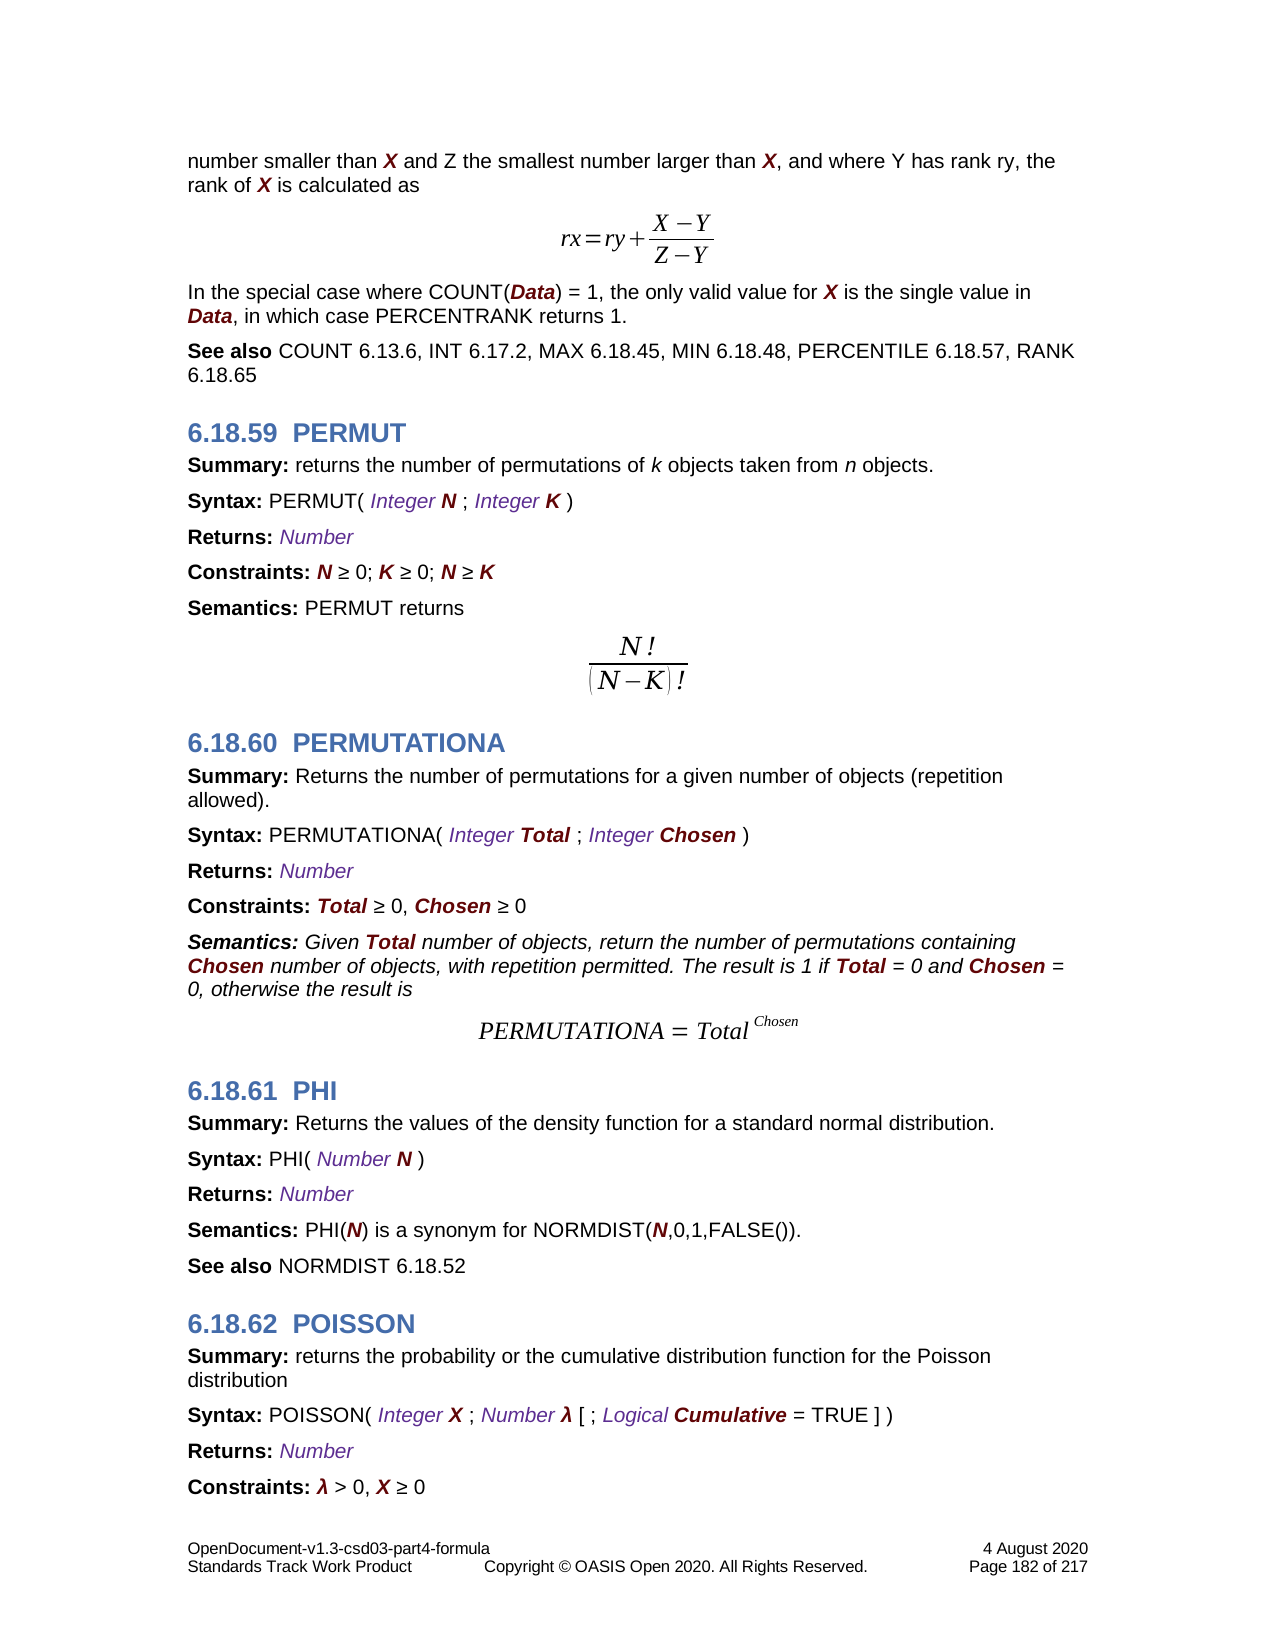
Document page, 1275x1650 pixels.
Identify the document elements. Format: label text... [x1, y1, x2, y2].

text Summary: Returns the number of permutations for a given number of objects (repetition allowed). [187, 764, 1088, 812]
text Constraints: N ≥ 0; K ≥ 0; N ≥ K [187, 561, 1088, 584]
text Semantics: Given Total number of objects, return the number of permutations containing Chosen number of objects, with repetition permitted. The result is 1 if Total = 0 and Chosen = 0, otherwise the result is [187, 931, 1088, 1001]
text Summary: returns the number of permutations of k objects taken from n objects. [187, 454, 1088, 477]
text Semantics: PERMUT returns [187, 596, 1088, 620]
text In the special case where COUNT(Data) = 1, the only valid value for X is the single value in Data, in which case PERCENTRANK returns 1. [187, 281, 1088, 328]
text Semantics: PHI(N) is a synonym for NORMDIST(N,0,1,FALSE()). [187, 1218, 1088, 1242]
text Returns: Number [187, 525, 1088, 549]
text Summary: returns the probability or the cumulative distribution function for the Poisson distribution [187, 1345, 1088, 1392]
text See also NORMDIST 6.18.52 [187, 1254, 1088, 1278]
subtitle PHI [187, 1076, 1088, 1106]
text Syntax: PHI( Number N ) [187, 1147, 1088, 1171]
text Syntax: PERMUTATIONA( Integer Total ; Integer Chosen ) [187, 824, 1088, 847]
subtitle PERMUT [187, 418, 1088, 448]
text See also COUNT 6.13.6, INT 6.17.2, MAX 6.18.45, MIN 6.18.48, PERCENTILE 6.18.57, RANK 6.18.65 [187, 340, 1088, 387]
text Returns: Number [187, 1439, 1088, 1463]
text Syntax: PERMUT( Integer N ; Integer K ) [187, 489, 1088, 513]
text Returns: Number [187, 1183, 1088, 1206]
text Constraints: λ > 0, X ≥ 0 [187, 1475, 1088, 1499]
text Returns: Number [187, 859, 1088, 883]
text Constraints: Total ≥ 0, Chosen ≥ 0 [187, 895, 1088, 918]
subtitle PERMUTATIONA [187, 728, 1088, 758]
text number smaller than X and Z the smallest number larger than X, and where Y has rank ry, the rank of X is calculated as [187, 150, 1088, 197]
text Summary: Returns the values of the density function for a standard normal distribution. [187, 1112, 1088, 1135]
text Syntax: POISSON( Integer X ; Number λ [ ; Logical Cumulative = TRUE ] ) [187, 1404, 1088, 1427]
subtitle POISSON [187, 1309, 1088, 1339]
